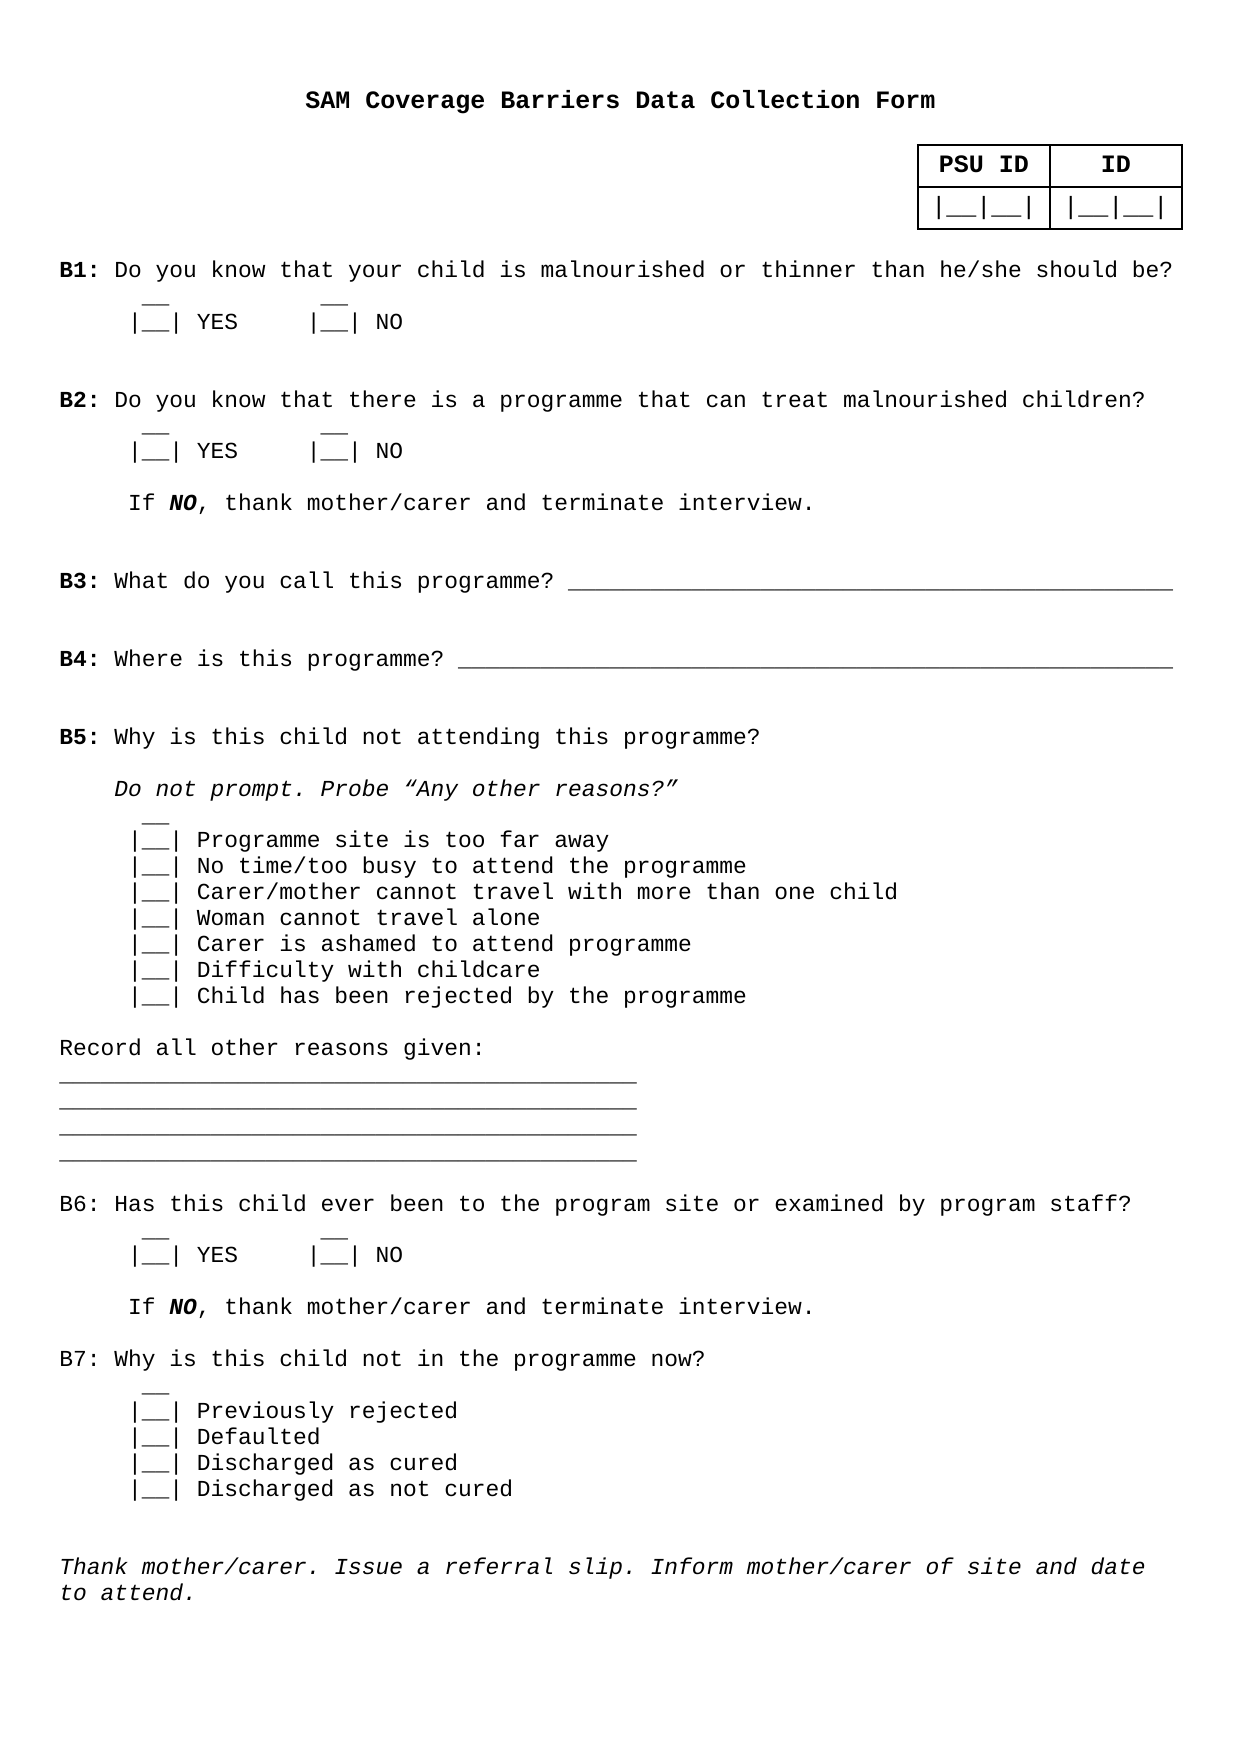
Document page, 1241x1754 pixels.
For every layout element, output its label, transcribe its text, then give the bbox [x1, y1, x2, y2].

text SAM Coverage Barriers Data Collection Form [59, 87, 1181, 116]
text Record all other reasons given: [59, 1036, 1181, 1062]
text B4: Where is this programme? ____________________________________________________ [59, 647, 1181, 673]
text __ __ [59, 284, 1181, 310]
text |__| Child has been rejected by the programme [59, 984, 1181, 1010]
text If NO, thank mother/carer and terminate interview. [59, 492, 1181, 518]
text If NO, thank mother/carer and terminate interview. [59, 1296, 1181, 1322]
text |__| Defaulted [59, 1425, 1181, 1451]
table_header PSU ID [919, 146, 1049, 186]
text __________________________________________ [59, 1114, 1181, 1140]
text |__| Programme site is too far away [59, 829, 1181, 855]
text |__| YES |__| NO [59, 440, 1181, 466]
text Do not prompt. Probe “Any other reasons?” [59, 777, 1181, 803]
text __________________________________________ [59, 1140, 1181, 1166]
text B2: Do you know that there is a programme that can treat malnourished children? [59, 388, 1181, 414]
text |__| Difficulty with childcare [59, 958, 1181, 984]
text |__| YES |__| NO [59, 1244, 1181, 1270]
text B7: Why is this child not in the programme now? [59, 1348, 1181, 1373]
text |__| Previously rejected [59, 1399, 1181, 1425]
text __________________________________________ [59, 1062, 1181, 1088]
text __ [59, 1373, 1181, 1399]
text |__| Carer is ashamed to attend programme [59, 933, 1181, 958]
text B3: What do you call this programme? ____________________________________________ [59, 569, 1181, 595]
text B6: Has this child ever been to the program site or examined by program staff? [59, 1192, 1181, 1218]
text B1: Do you know that your child is malnourished or thinner than he/she should be? [59, 258, 1181, 284]
text |__| No time/too busy to attend the programme [59, 855, 1181, 881]
text __________________________________________ [59, 1088, 1181, 1114]
text B5: Why is this child not attending this programme? [59, 725, 1181, 751]
text __ __ [59, 414, 1181, 440]
text |__| Carer/mother cannot travel with more than one child [59, 881, 1181, 907]
text Thank mother/carer. Issue a referral slip. Inform mother/carer of site and date to attend. [59, 1555, 1181, 1607]
table_header ID [1051, 146, 1181, 186]
text |__| Discharged as not cured [59, 1477, 1181, 1503]
table_cell |__|__| [1051, 188, 1181, 228]
text __ [59, 803, 1181, 829]
text |__| Woman cannot travel alone [59, 907, 1181, 933]
table_cell |__|__| [919, 188, 1049, 228]
text |__| Discharged as cured [59, 1451, 1181, 1477]
text |__| YES |__| NO [59, 310, 1181, 336]
text __ __ [59, 1218, 1181, 1244]
